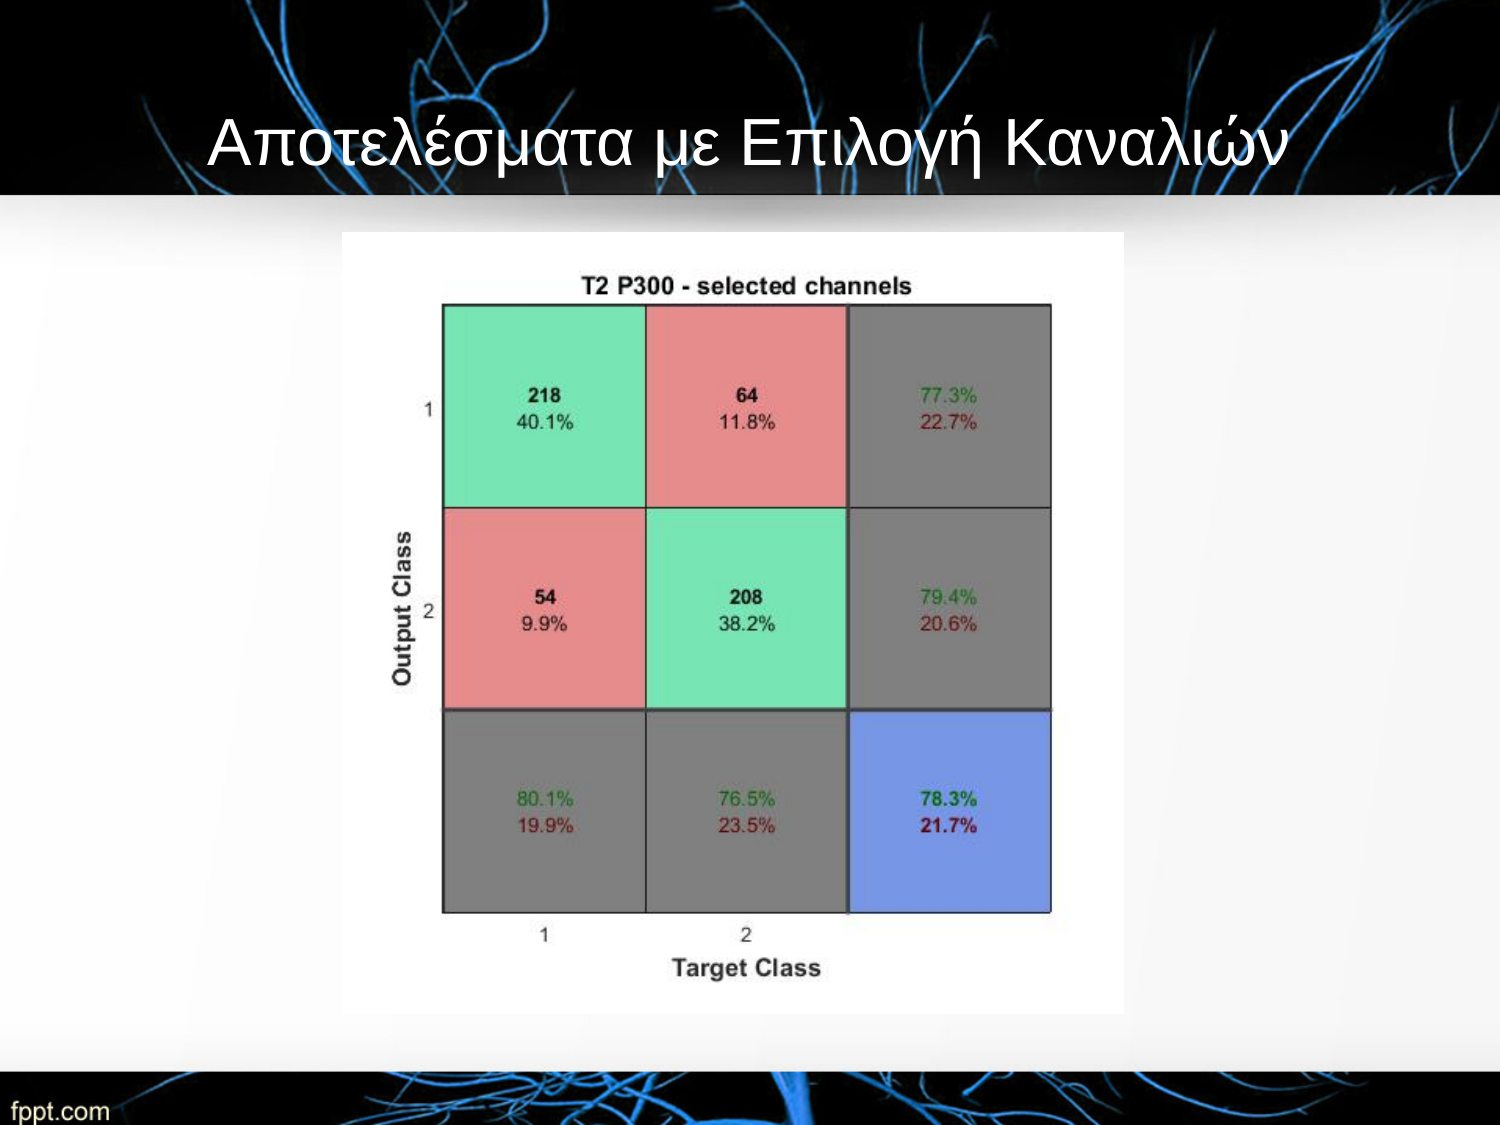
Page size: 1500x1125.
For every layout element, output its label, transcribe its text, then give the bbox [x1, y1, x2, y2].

title Αποτελέσματα με Επιλογή Καναλιών [75, 45, 1425, 233]
picture [0, 0, 1500, 1125]
